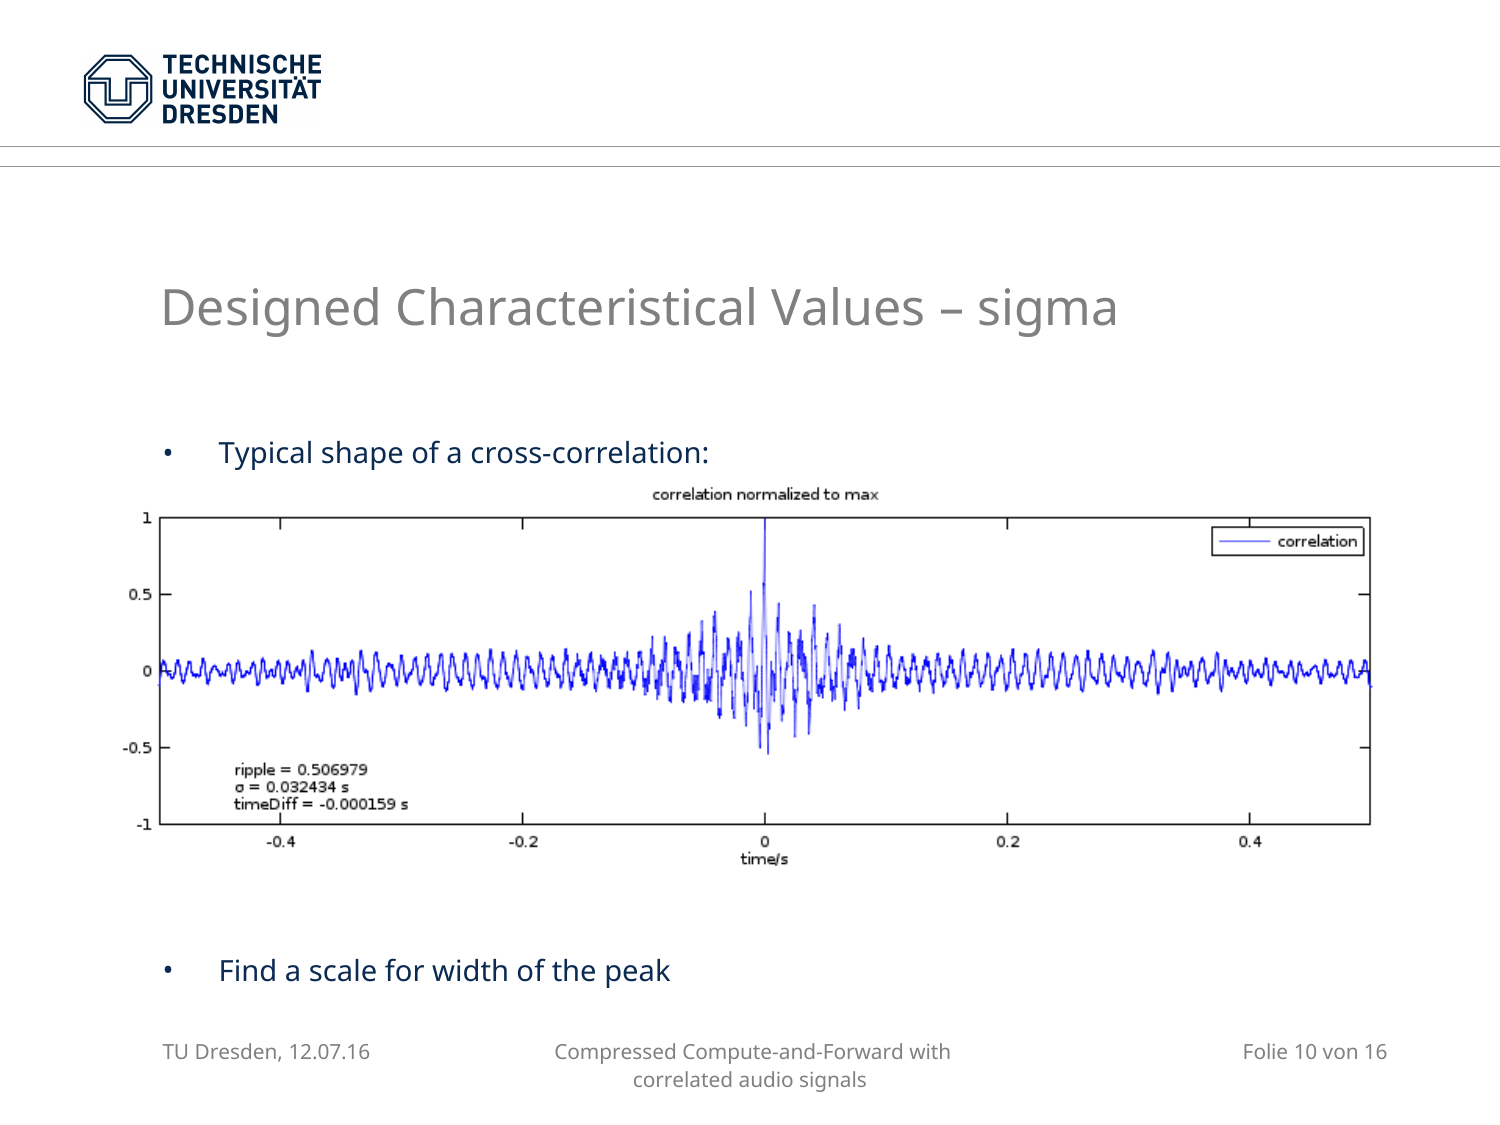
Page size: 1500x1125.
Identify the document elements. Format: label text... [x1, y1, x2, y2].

list Typical shape of a cross-correlation: Find a scale for width of the peak [162, 425, 1388, 475]
title Designed Characteristical Values – sigma [160, 238, 1392, 374]
picture [83, 54, 321, 124]
picture [114, 475, 1418, 888]
list Typical shape of a cross-correlation: Find a scale for width of the peak [162, 888, 1388, 1093]
